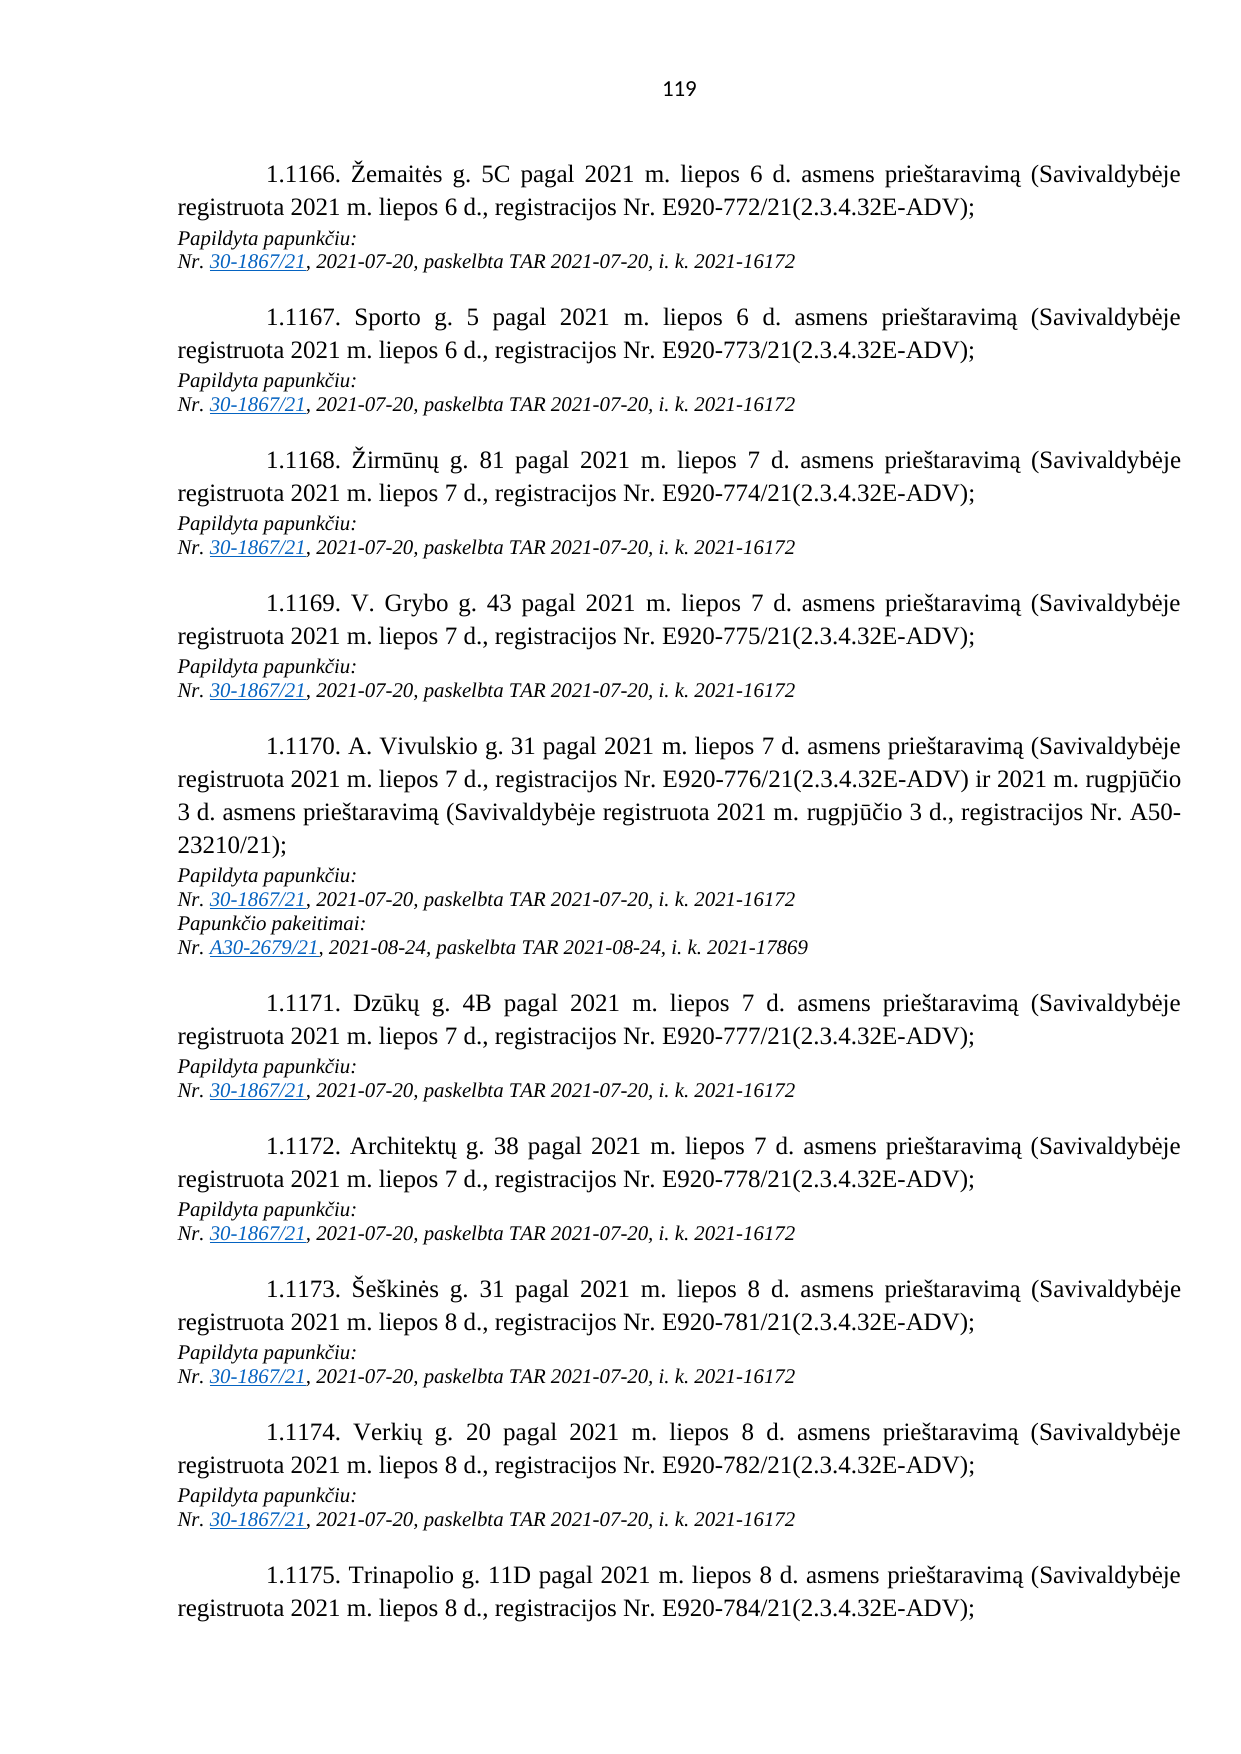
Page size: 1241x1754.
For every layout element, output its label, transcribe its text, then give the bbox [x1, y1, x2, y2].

text Nr. 30-1867/21, 2021-07-20, paskelbta TAR 2021-07-20, i. k. 2021-16172 [177, 535, 1181, 559]
text Papildyta papunkčiu: [177, 1197, 1181, 1221]
text 1.1171. Dzūkų g. 4B pagal 2021 m. liepos 7 d. asmens prieštaravimą (Savivaldybėje registruota 2021 m. liepos 7 d., registracijos Nr. E920-777/21(2.3.4.32E-ADV); [177, 988, 1181, 1050]
text Papildyta papunkčiu: [177, 863, 1181, 887]
text Nr. 30-1867/21, 2021-07-20, paskelbta TAR 2021-07-20, i. k. 2021-16172 [177, 1364, 1181, 1388]
text Nr. 30-1867/21, 2021-07-20, paskelbta TAR 2021-07-20, i. k. 2021-16172 [177, 887, 1181, 911]
text Papildyta papunkčiu: [177, 225, 1181, 249]
text 1.1175. Trinapolio g. 11D pagal 2021 m. liepos 8 d. asmens prieštaravimą (Savivaldybėje registruota 2021 m. liepos 8 d., registracijos Nr. E920-784/21(2.3.4.32E-ADV); [177, 1560, 1181, 1622]
text 1.1168. Žirmūnų g. 81 pagal 2021 m. liepos 7 d. asmens prieštaravimą (Savivaldybėje registruota 2021 m. liepos 7 d., registracijos Nr. E920-774/21(2.3.4.32E-ADV); [177, 445, 1181, 507]
text 1.1166. Žemaitės g. 5C pagal 2021 m. liepos 6 d. asmens prieštaravimą (Savivaldybėje registruota 2021 m. liepos 6 d., registracijos Nr. E920-772/21(2.3.4.32E-ADV); [177, 159, 1181, 221]
text Papunkčio pakeitimai: [177, 911, 1181, 935]
text 1.1167. Sporto g. 5 pagal 2021 m. liepos 6 d. asmens prieštaravimą (Savivaldybėje registruota 2021 m. liepos 6 d., registracijos Nr. E920-773/21(2.3.4.32E-ADV); [177, 302, 1181, 364]
text Papildyta papunkčiu: [177, 1340, 1181, 1364]
text Papildyta papunkčiu: [177, 1483, 1181, 1507]
text Papildyta papunkčiu: [177, 368, 1181, 392]
text Nr. A30-2679/21, 2021-08-24, paskelbta TAR 2021-08-24, i. k. 2021-17869 [177, 935, 1181, 959]
text Papildyta papunkčiu: [177, 511, 1181, 535]
text Nr. 30-1867/21, 2021-07-20, paskelbta TAR 2021-07-20, i. k. 2021-16172 [177, 678, 1181, 702]
text 1.1173. Šeškinės g. 31 pagal 2021 m. liepos 8 d. asmens prieštaravimą (Savivaldybėje registruota 2021 m. liepos 8 d., registracijos Nr. E920-781/21(2.3.4.32E-ADV); [177, 1274, 1181, 1336]
text Nr. 30-1867/21, 2021-07-20, paskelbta TAR 2021-07-20, i. k. 2021-16172 [177, 1507, 1181, 1531]
text Nr. 30-1867/21, 2021-07-20, paskelbta TAR 2021-07-20, i. k. 2021-16172 [177, 392, 1181, 416]
text 1.1169. V. Grybo g. 43 pagal 2021 m. liepos 7 d. asmens prieštaravimą (Savivaldybėje registruota 2021 m. liepos 7 d., registracijos Nr. E920-775/21(2.3.4.32E-ADV); [177, 588, 1181, 650]
text 1.1170. A. Vivulskio g. 31 pagal 2021 m. liepos 7 d. asmens prieštaravimą (Savivaldybėje registruota 2021 m. liepos 7 d., registracijos Nr. E920-776/21(2.3.4.32E-ADV) ir 2021 m. rugpjūčio 3 d. asmens prieštaravimą (Savivaldybėje registruota 2021 m. rugpjūčio 3 d., registracijos Nr. A50-23210/21); [177, 731, 1181, 859]
text Papildyta papunkčiu: [177, 654, 1181, 678]
text Papildyta papunkčiu: [177, 1054, 1181, 1078]
text 1.1172. Architektų g. 38 pagal 2021 m. liepos 7 d. asmens prieštaravimą (Savivaldybėje registruota 2021 m. liepos 7 d., registracijos Nr. E920-778/21(2.3.4.32E-ADV); [177, 1131, 1181, 1193]
text Nr. 30-1867/21, 2021-07-20, paskelbta TAR 2021-07-20, i. k. 2021-16172 [177, 1221, 1181, 1245]
text 1.1174. Verkių g. 20 pagal 2021 m. liepos 8 d. asmens prieštaravimą (Savivaldybėje registruota 2021 m. liepos 8 d., registracijos Nr. E920-782/21(2.3.4.32E-ADV); [177, 1417, 1181, 1479]
text Nr. 30-1867/21, 2021-07-20, paskelbta TAR 2021-07-20, i. k. 2021-16172 [177, 249, 1181, 273]
text Nr. 30-1867/21, 2021-07-20, paskelbta TAR 2021-07-20, i. k. 2021-16172 [177, 1078, 1181, 1102]
